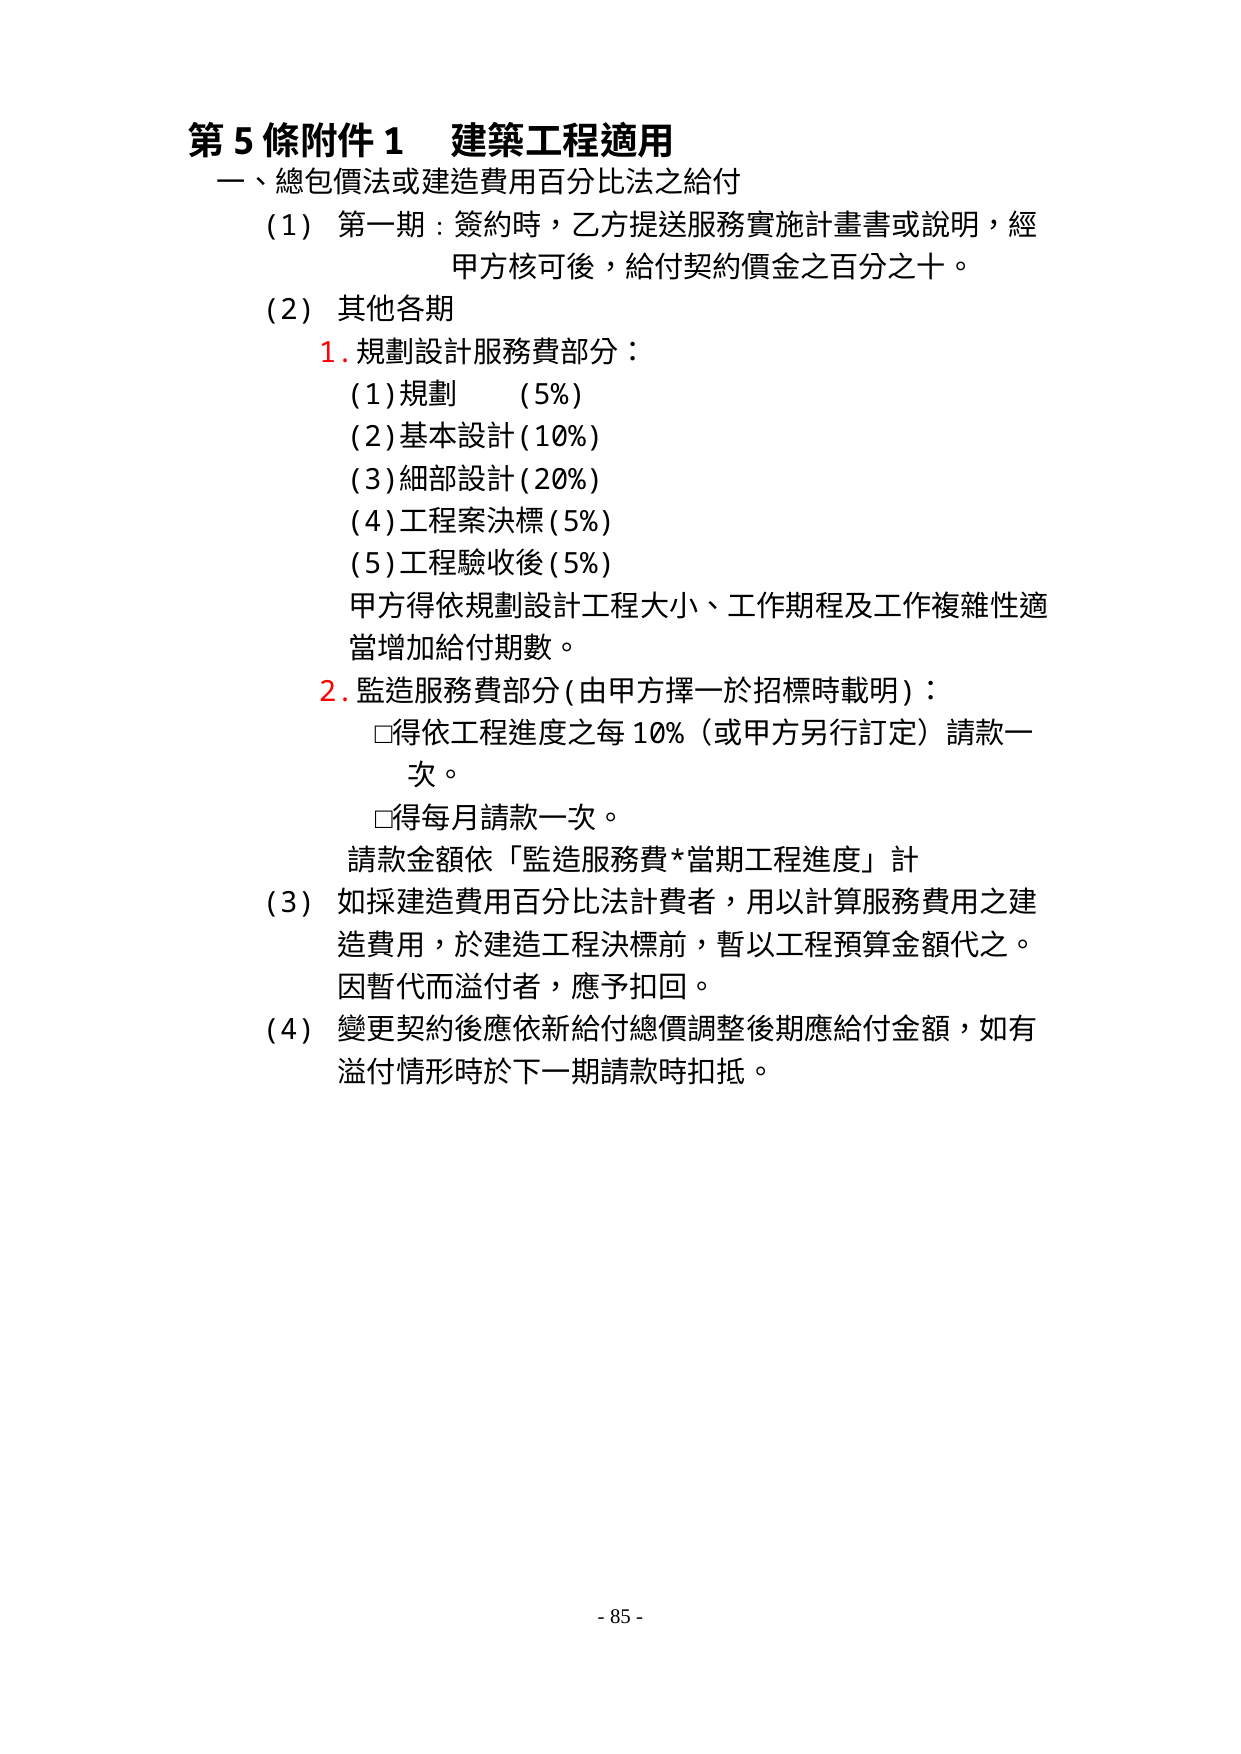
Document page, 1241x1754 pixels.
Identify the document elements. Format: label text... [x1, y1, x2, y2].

list 監造服務費部分(由甲方擇一於招標時載明)： [319, 667, 1053, 709]
text (4)工程案決標(5%) [288, 498, 1053, 540]
text (1)規劃 (5%) [288, 371, 1053, 413]
text 一、總包價法或建造費用百分比法之給付 [187, 159, 1053, 201]
text 第5條附件1 建築工程適用 [187, 96, 1053, 159]
text □得每月請款一次。 [375, 794, 1053, 837]
text 請款金額依「監造服務費*當期工程進度」計 [309, 837, 1053, 879]
list 規劃設計服務費部分： [319, 328, 1053, 371]
list 如採建造費用百分比法計費者，用以計算服務費用之建造費用，於建造工程決標前，暫以工程預算金額代之。因暫代而溢付者，應予扣回。 [262, 879, 1053, 1006]
list 第一期﹕簽約時，乙方提送服務實施計畫書或說明，經甲方核可後，給付契約價金之百分之十。 [262, 201, 1053, 286]
list 其他各期 [262, 286, 1053, 328]
text (2)基本設計(10%) [288, 413, 1053, 455]
text (5)工程驗收後(5%) [288, 540, 1053, 582]
text □得依工程進度之每10%（或甲方另行訂定）請款一次。 [374, 709, 1053, 794]
text (3)細部設計(20%) [288, 455, 1053, 498]
text 甲方得依規劃設計工程大小、工作期程及工作複雜性適當增加給付期數。 [348, 582, 1053, 667]
list 變更契約後應依新給付總價調整後期應給付金額，如有溢付情形時於下一期請款時扣抵。 [262, 1006, 1053, 1091]
